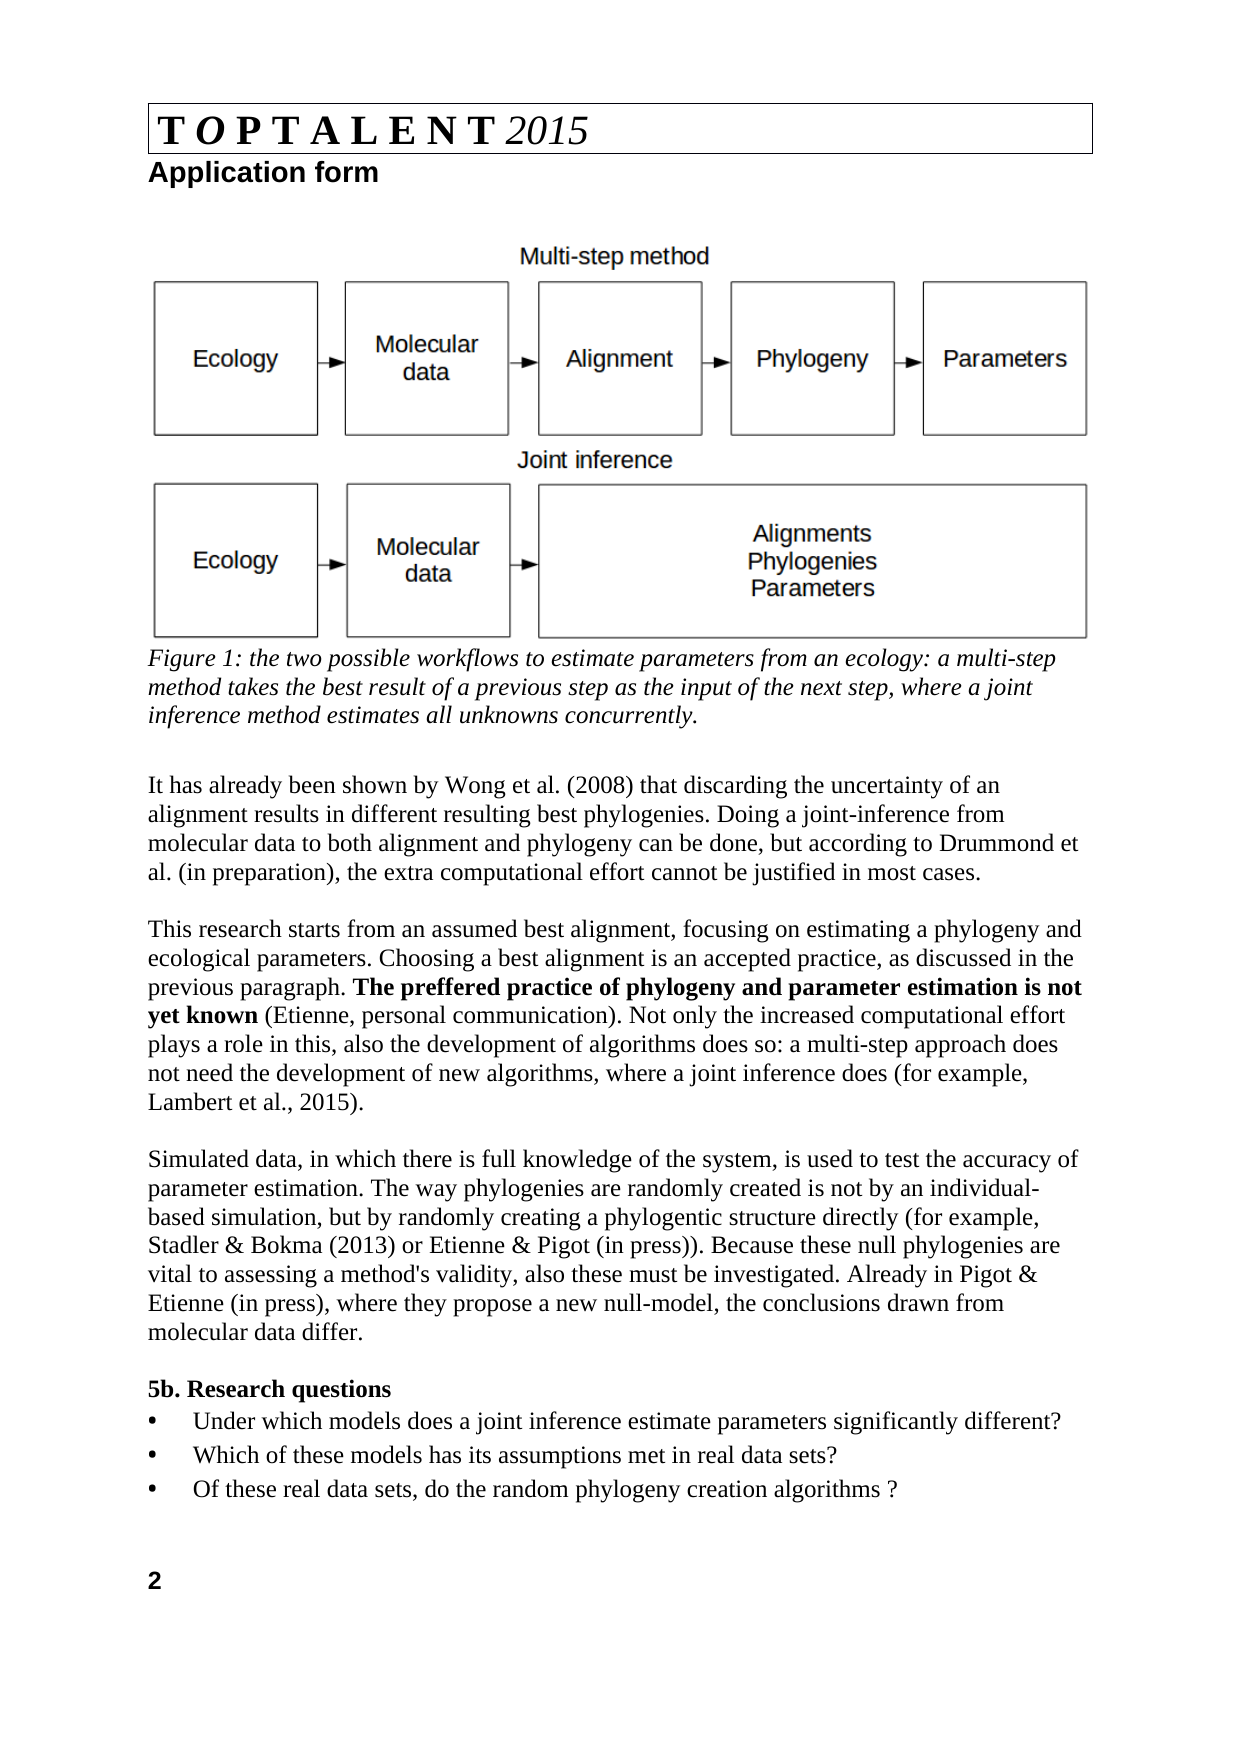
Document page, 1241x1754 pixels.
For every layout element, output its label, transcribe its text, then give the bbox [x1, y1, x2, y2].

text Figure 1: the two possible workflows to estimate parameters from an ecology: a multi-step method takes the best result of a previous step as the input of the next step, where a joint inference method estimates all unknowns concurrently. [148, 643, 1093, 729]
text Simulated data, in which there is full knowledge of the system, is used to test the accuracy of parameter estimation. The way phylogenies are randomly created is not by an individual-based simulation, but by randomly creating a phylogentic structure directly (for example, Stadler & Bokma (2013) or Etienne & Pigot (in press)). Because these null phylogenies are vital to assessing a method's validity, also these must be investigated. Already in Pigot & Etienne (in press), where they propose a new null-model, the conclusions drawn from molecular data differ. [148, 1144, 1093, 1345]
list Which of these models has its assumptions met in real data sets? [148, 1437, 1093, 1471]
picture [147, 242, 1093, 643]
list Of these real data sets, do the random phylogeny creation algorithms ? [148, 1471, 1093, 1505]
subtitle 5b. Research questions [148, 1374, 1093, 1403]
text This research starts from an assumed best alignment, focusing on estimating a phylogeny and ecological parameters. Choosing a best alignment is an accepted practice, as discussed in the previous paragraph. The preffered practice of phylogeny and parameter estimation is not yet known (Etienne, personal communication). Not only the increased computational effort plays a role in this, also the development of algorithms does so: a multi-step approach does not need the development of new algorithms, where a joint inference does (for example, Lambert et al., 2015). [148, 914, 1093, 1115]
text It has already been shown by Wong et al. (2008) that discarding the uncertainty of an alignment results in different resulting best phylogenies. Doing a joint-inference from molecular data to both alignment and phylogeny can be done, but according to Drummond et al. (in preparation), the extra computational effort cannot be justified in most cases. [148, 770, 1093, 885]
list Under which models does a joint inference estimate parameters significantly different? [148, 1403, 1093, 1437]
